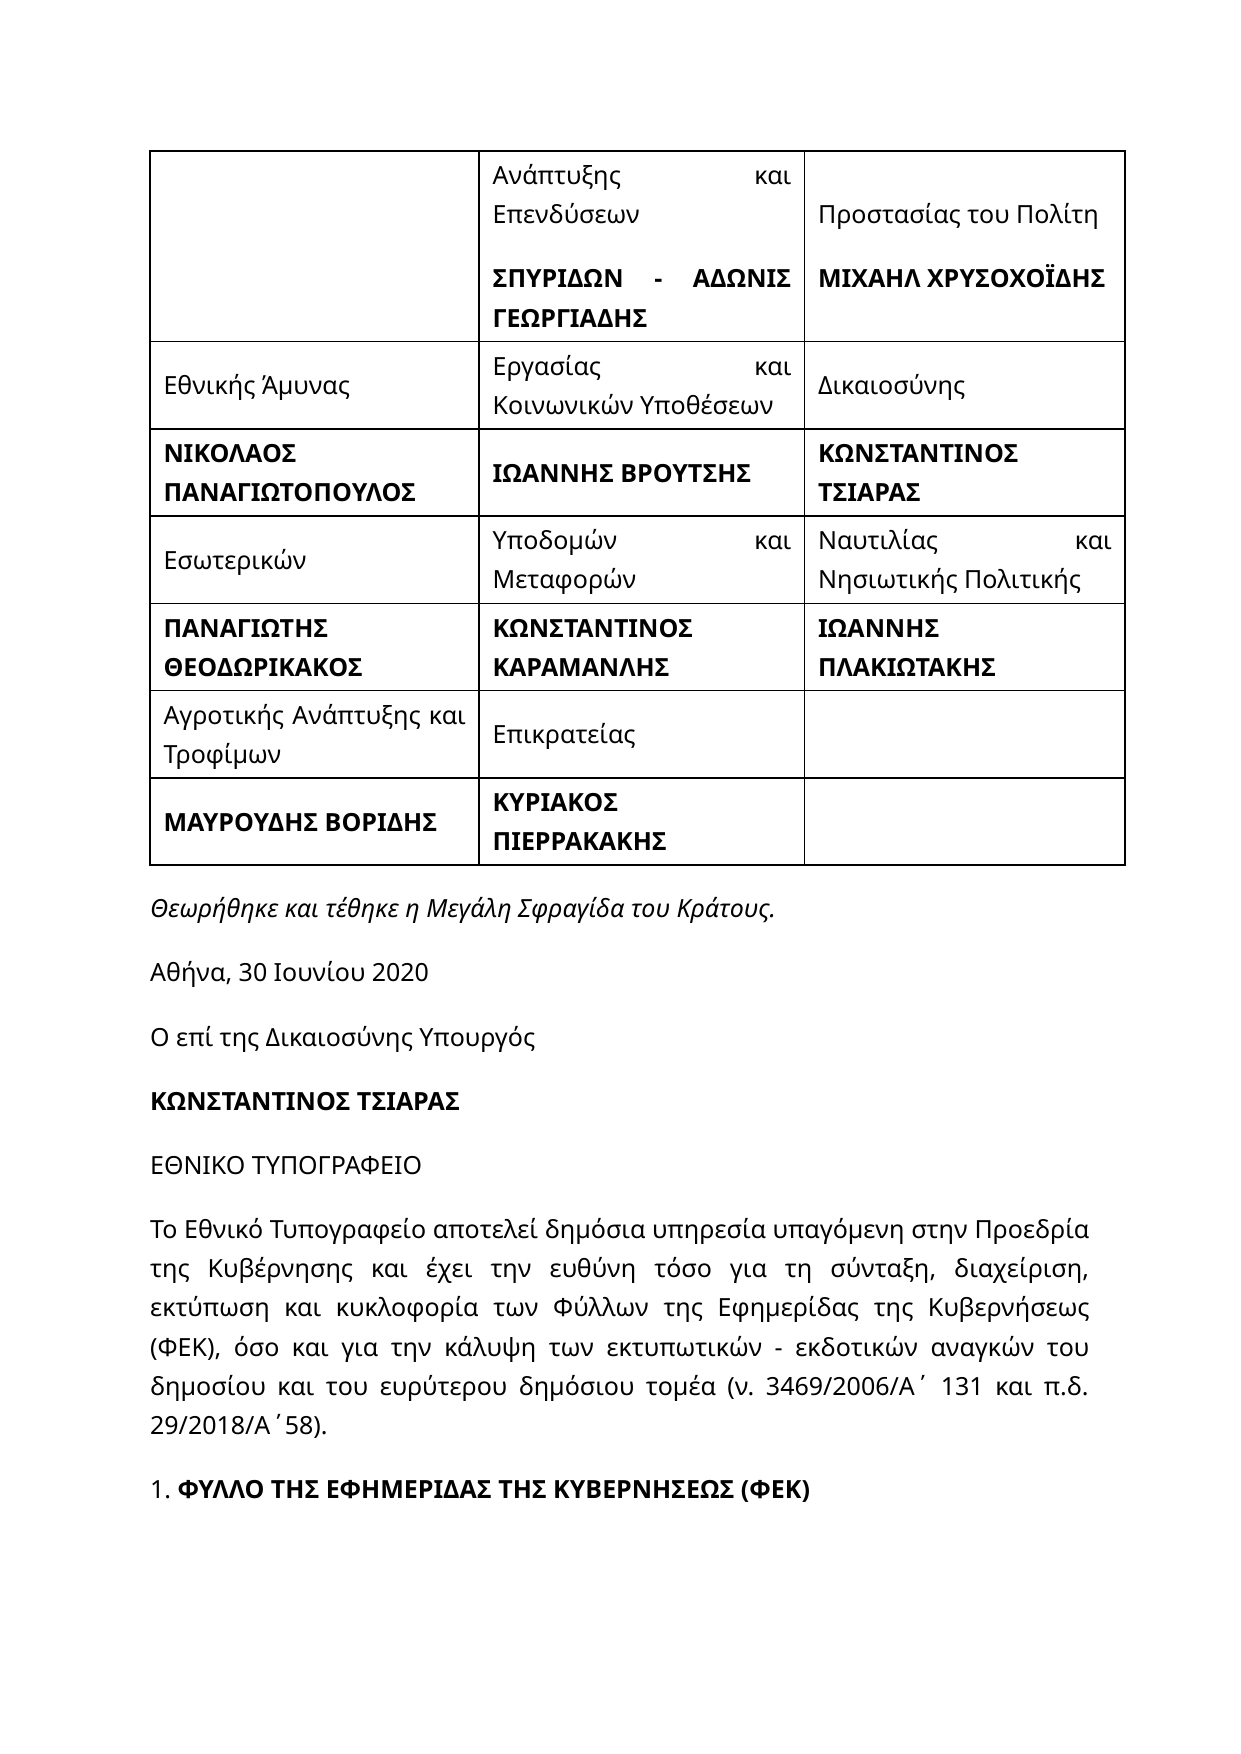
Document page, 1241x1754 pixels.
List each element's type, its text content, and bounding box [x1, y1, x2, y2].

table_cell Εθνικής Άμυνας [151, 342, 478, 428]
table_cell ΝΙΚΟΛΑΟΣ ΠΑΝΑΓΙΩΤΟΠΟΥΛΟΣ [151, 430, 478, 515]
text Το Εθνικό Τυπογραφείο αποτελεί δημόσια υπηρεσία υπαγόμενη στην Προεδρία της Κυβέρνησης και έχει την ευθύνη τόσο για τη σύνταξη, διαχείριση, εκτύπωση και κυκλοφορία των Φύλλων της Εφημερίδας της Κυβερνήσεως (ΦΕΚ), όσο και για την κάλυψη των εκτυπωτικών - εκδοτικών αναγκών του δημοσίου και του ευρύτερου δημόσιου τομέα (ν. 3469/2006/Α΄ 131 και π.δ. 29/2018/Α΄58). [150, 1212, 1090, 1442]
table_cell Δικαιοσύνης [805, 342, 1124, 428]
table_cell ΚΥΡΙΑΚΟΣ ΠΙΕΡΡΑΚΑΚΗΣ [480, 779, 804, 864]
table_cell ΜΑΥΡΟΥΔΗΣ ΒΟΡΙΔΗΣ [151, 779, 478, 864]
text Θεωρήθηκε και τέθηκε η Μεγάλη Σφραγίδα του Κράτους. [150, 891, 1090, 925]
text ΚΩΝΣΤΑΝΤΙΝΟΣ ΤΣΙΑΡΑΣ [150, 1083, 1090, 1117]
table_cell ΙΩΑΝΝΗΣ ΒΡΟΥΤΣΗΣ [480, 430, 804, 515]
table_cell ΙΩΑΝΝΗΣ ΠΛΑΚΙΩΤΑΚΗΣ [805, 604, 1124, 690]
table_cell Προστασίας του Πολίτη ΜΙΧΑΗΛ ΧΡΥΣΟΧΟΪΔΗΣ [805, 152, 1124, 341]
table_cell [805, 779, 1124, 864]
table_cell ΚΩΝΣΤΑΝΤΙΝΟΣ ΤΣΙΑΡΑΣ [805, 430, 1124, 515]
text Ο επί της Δικαιοσύνης Υπουργός [150, 1019, 1090, 1053]
table_cell Επικρατείας [480, 691, 804, 777]
table_cell Υποδομών και Μεταφορών [480, 517, 804, 602]
text Αθήνα, 30 Iουνίου 2020 [150, 955, 1090, 989]
table_cell ΠΑΝΑΓΙΩΤΗΣ ΘΕΟΔΩΡΙΚΑΚΟΣ [151, 604, 478, 690]
table_cell Εργασίας και Κοινωνικών Υποθέσεων [480, 342, 804, 428]
table_cell Ναυτιλίας και Νησιωτικής Πολιτικής [805, 517, 1124, 602]
table_cell [151, 152, 478, 341]
table_cell Αγροτικής Ανάπτυξης και Τροφίμων [151, 691, 478, 777]
table_cell [805, 691, 1124, 777]
table_cell Εσωτερικών [151, 517, 478, 602]
text ΕΘΝΙΚΟ ΤΥΠΟΓΡΑΦΕΙΟ [150, 1148, 1090, 1182]
table_cell ΚΩΝΣΤΑΝΤΙΝΟΣ ΚΑΡΑΜΑΝΛΗΣ [480, 604, 804, 690]
text 1. ΦΥΛΛΟ ΤΗΣ ΕΦΗΜΕΡΙΔΑΣ ΤΗΣ ΚΥΒΕΡΝΗΣΕΩΣ (ΦΕΚ) [150, 1472, 1090, 1506]
table_cell Ανάπτυξης και Επενδύσεων ΣΠΥΡΙΔΩΝ - ΑΔΩΝΙΣ ΓΕΩΡΓΙΑΔΗΣ [480, 152, 804, 341]
